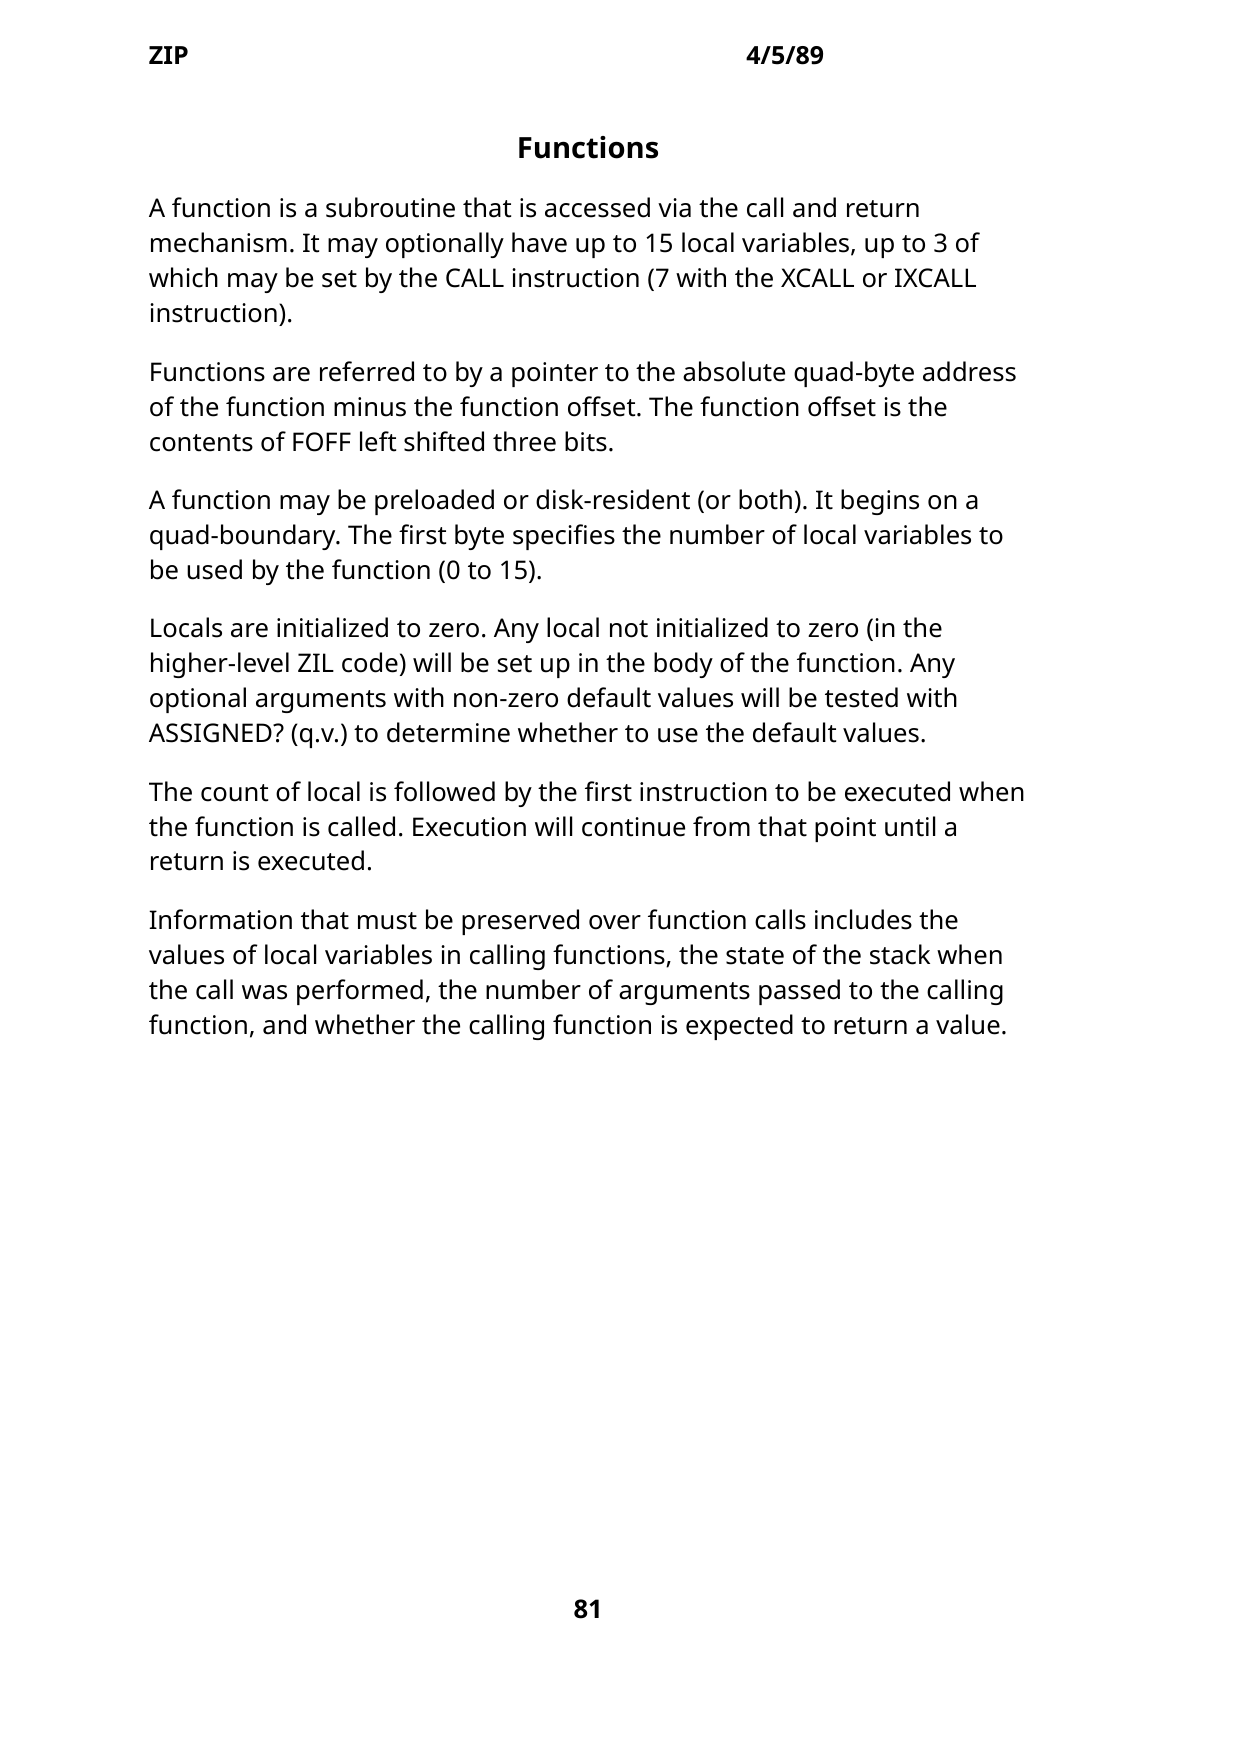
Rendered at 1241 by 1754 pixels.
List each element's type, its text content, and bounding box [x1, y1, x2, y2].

text Functions are referred to by a pointer to the absolute quad-byte address of the function minus the function offset. The function offset is the contents of FOFF left shifted three bits. [149, 354, 1027, 458]
text A function may be preloaded or disk-resident (or both). It begins on a quad-boundary. The first byte specifies the number of local variables to be used by the function (0 to 15). [149, 482, 1027, 587]
text A function is a subroutine that is accessed via the call and return mechanism. It may optionally have up to 15 local variables, up to 3 of which may be set by the CALL instruction (7 with the XCALL or IXCALL instruction). [149, 191, 1027, 330]
text Locals are initialized to zero. Any local not initialized to zero (in the higher-level ZIL code) will be set up in the body of the function. Any optional arguments with non-zero default values will be tested with ASSIGNED? (q.v.) to determine whether to use the default values. [149, 610, 1027, 750]
text Information that must be preserved over function calls includes the values of local variables in calling functions, the state of the stack when the call was performed, the number of arguments passed to the calling function, and whether the calling function is expected to return a value. [149, 902, 1027, 1042]
subtitle Functions [149, 127, 1027, 167]
text The count of local is followed by the first instruction to be executed when the function is called. Execution will continue from that point until a return is executed. [149, 774, 1027, 878]
